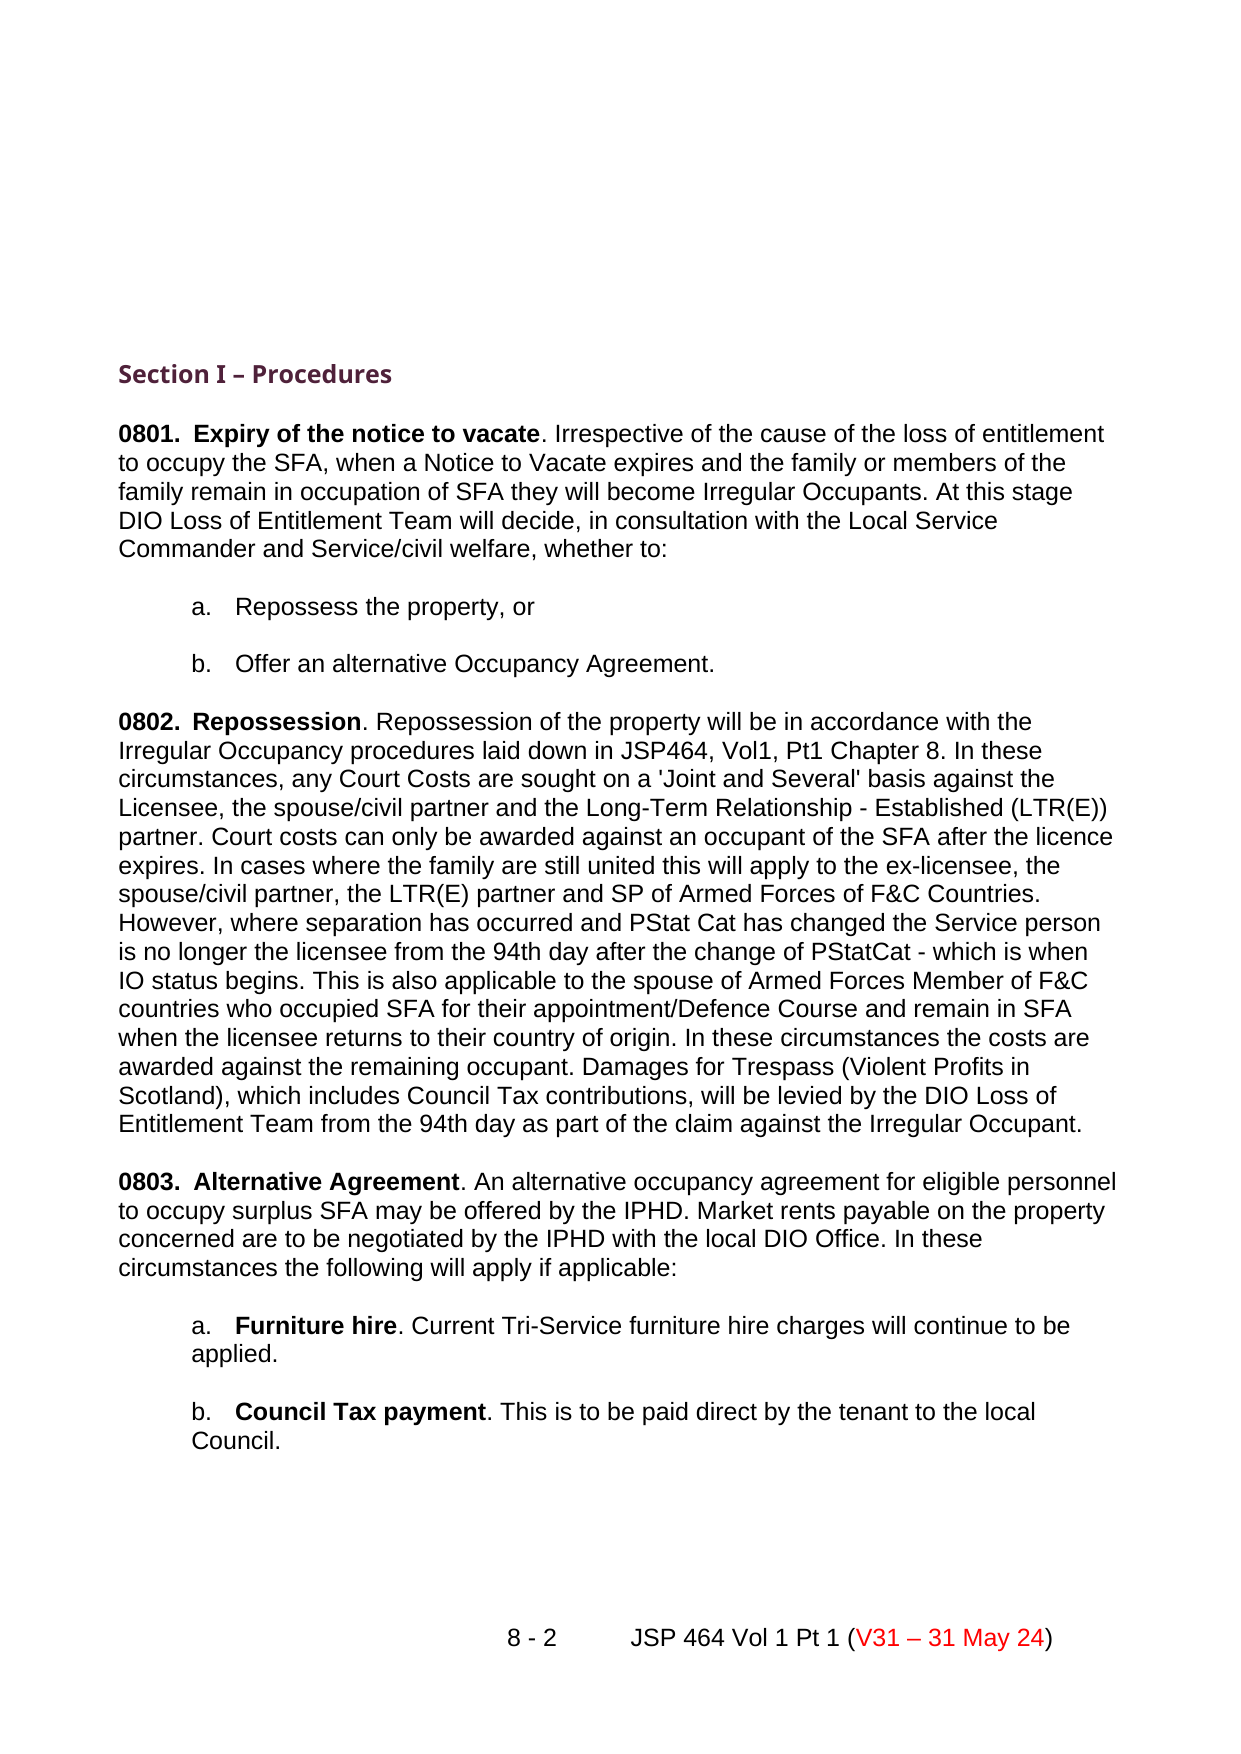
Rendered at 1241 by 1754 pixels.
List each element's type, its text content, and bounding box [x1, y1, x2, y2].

list Alternative Agreement. An alternative occupancy agreement for eligible personnel to occupy surplus SFA may be offered by the IPHD. Market rents payable on the property concerned are to be negotiated by the IPHD with the local DIO Office. In these circumstances the following will apply if applicable: [118, 1167, 1122, 1282]
text Section I – Procedures [118, 357, 1122, 391]
list Repossession. Repossession of the property will be in accordance with the Irregular Occupancy procedures laid down in JSP464, Vol1, Pt1 Chapter 8. In these circumstances, any Court Costs are sought on a 'Joint and Several' basis against the Licensee, the spouse/civil partner and the Long-Term Relationship - Established (LTR(E)) partner. Court costs can only be awarded against an occupant of the SFA after the licence expires. In cases where the family are still united this will apply to the ex-licensee, the spouse/civil partner, the LTR(E) partner and SP of Armed Forces of F&C Countries. However, where separation has occurred and PStat Cat has changed the Service person is no longer the licensee from the 94th day after the change of PStatCat - which is when IO status begins. This is also applicable to the spouse of Armed Forces Member of F&C countries who occupied SFA for their appointment/Defence Course and remain in SFA when the licensee returns to their country of origin. In these circumstances the costs are awarded against the remaining occupant. Damages for Trespass (Violent Profits in Scotland), which includes Council Tax contributions, will be levied by the DIO Loss of Entitlement Team from the 94th day as part of the claim against the Irregular Occupant. [118, 707, 1122, 1138]
list Furniture hire. Current Tri-Service furniture hire charges will continue to be applied. [191, 1311, 1122, 1368]
list Council Tax payment. This is to be paid direct by the tenant to the local Council. [191, 1397, 1122, 1454]
list Expiry of the notice to vacate. Irrespective of the cause of the loss of entitlement to occupy the SFA, when a Notice to Vacate expires and the family or members of the family remain in occupation of SFA they will become Irregular Occupants. At this stage DIO Loss of Entitlement Team will decide, in consultation with the Local Service Commander and Service/civil welfare, whether to: [118, 419, 1122, 563]
list Offer an alternative Occupancy Agreement. [191, 649, 1122, 678]
list Repossess the property, or [191, 592, 1122, 621]
